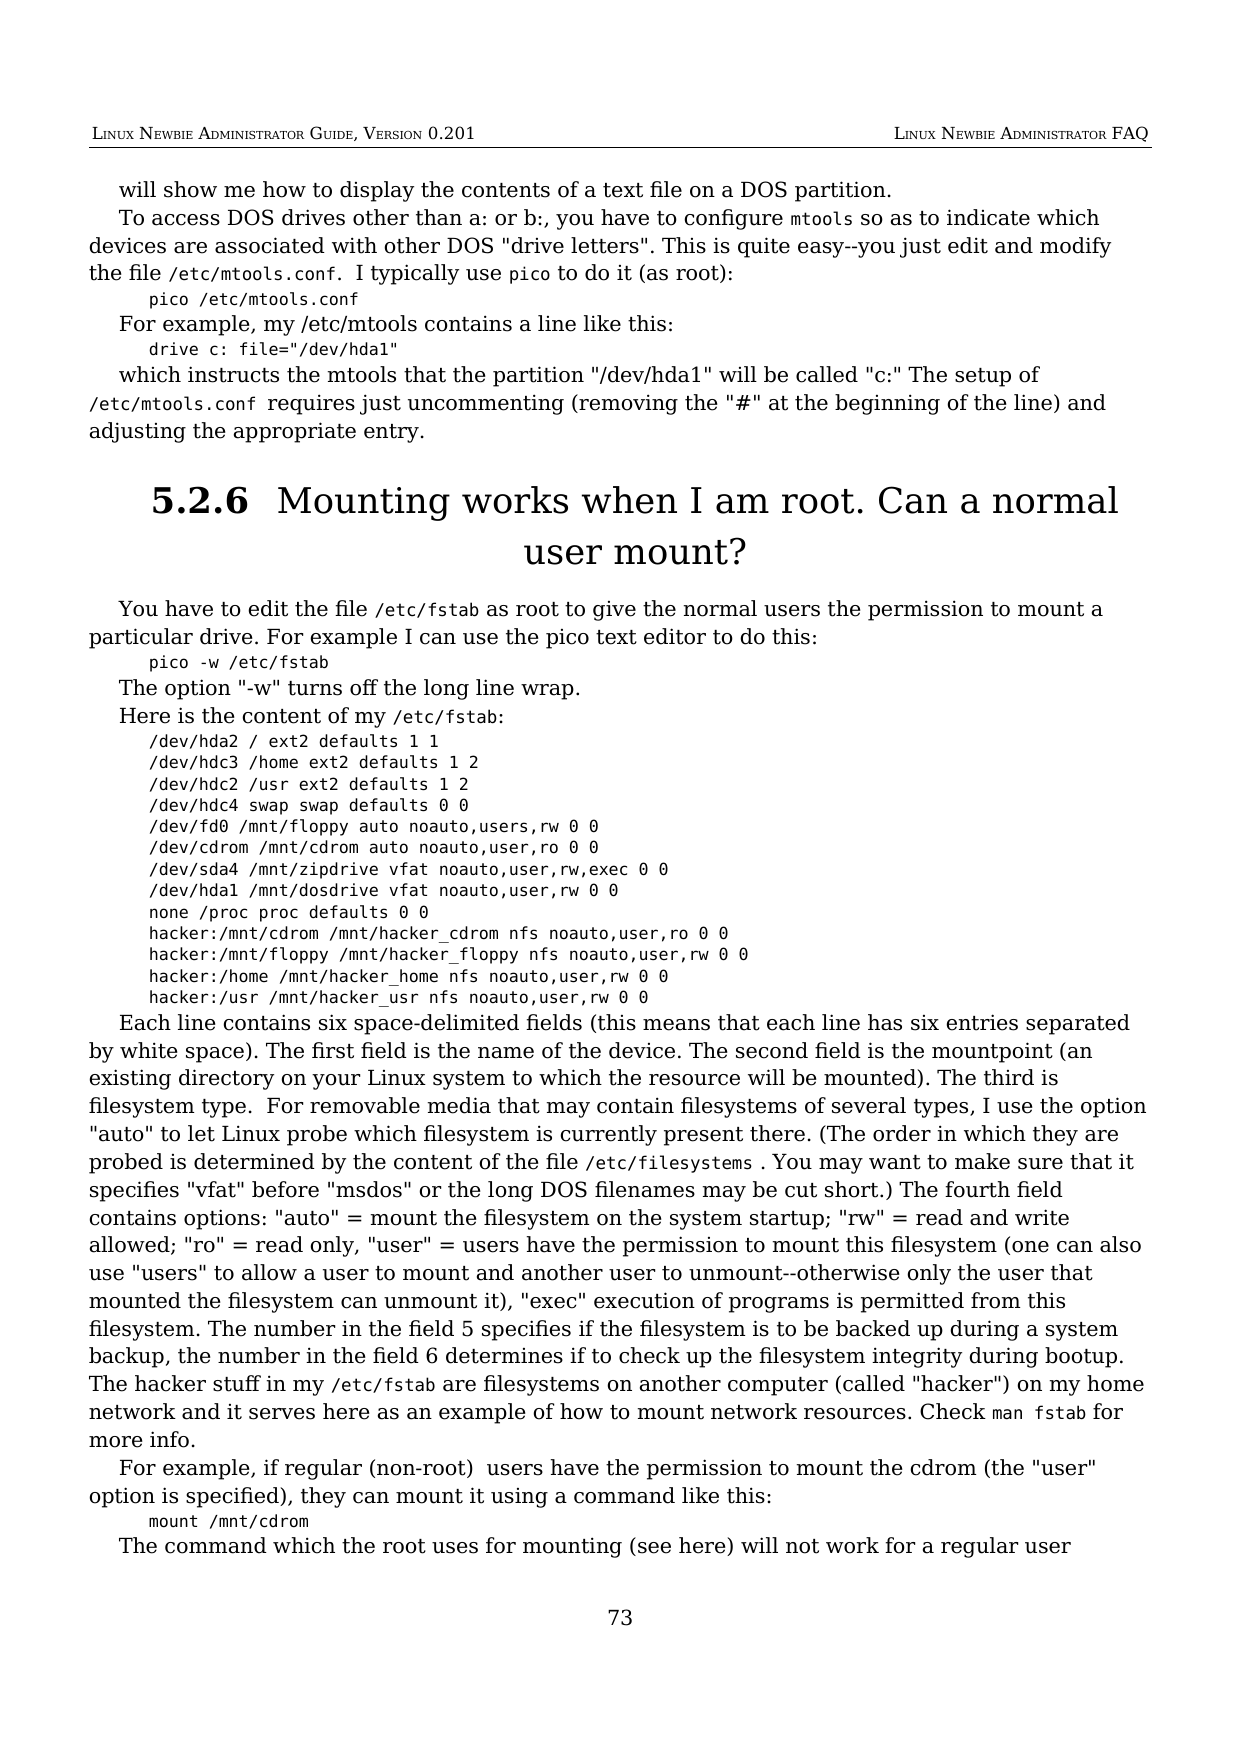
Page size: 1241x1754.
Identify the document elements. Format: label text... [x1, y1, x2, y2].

text hacker:/home /mnt/hacker_home nfs noauto,user,rw 0 0 [148, 967, 1152, 986]
text drive c: file="/dev/hda1" [148, 340, 1152, 360]
text Each line contains six space-delimited fields (this means that each line has six entries separated by white space). The first field is the name of the device. The second field is the mountpoint (an existing directory on your Linux system to which the resource will be mounted). The third is filesystem type. For removable media that may contain filesystems of several types, I use the option "auto" to let Linux probe which filesystem is currently present there. (The order in which they are probed is determined by the content of the file /etc/filesystems . You may want to make sure that it specifies "vfat" before "msdos" or the long DOS filenames may be cut short.) The fourth field contains options: "auto" = mount the filesystem on the system startup; "rw" = read and write allowed; "ro" = read only, "user" = users have the permission to mount this filesystem (one can also use "users" to allow a user to mount and another user to unmount--otherwise only the user that mounted the filesystem can unmount it), "exec" execution of programs is permitted from this filesystem. The number in the field 5 specifies if the filesystem is to be backed up during a system backup, the number in the field 6 determines if to check up the filesystem integrity during bootup. The hacker stuff in my /etc/fstab are filesystems on another computer (called "hacker") on my home network and it serves here as an example of how to mount network resources. Check man fstab for more info. [88, 1011, 1152, 1452]
text /dev/hdc2 /usr ext2 defaults 1 2 [148, 774, 1152, 794]
text mount /mnt/cdrom [148, 1512, 1152, 1531]
text /dev/hdc4 swap swap defaults 0 0 [148, 796, 1152, 815]
text hacker:/mnt/cdrom /mnt/hacker_cdrom nfs noauto,user,ro 0 0 [148, 924, 1152, 943]
text Here is the content of my /etc/fstab: [88, 704, 1152, 728]
text For example, if regular (non-root) users have the permission to mount the cdrom (the "user" option is specified), they can mount it using a command like this: [88, 1456, 1152, 1508]
text /dev/hda2 / ext2 defaults 1 1 [148, 732, 1152, 751]
text /dev/fd0 /mnt/floppy auto noauto,users,rw 0 0 [148, 817, 1152, 837]
text pico /etc/mtools.conf [148, 289, 1152, 309]
text which instructs the mtools that the partition "/dev/hda1" will be called "c:" The setup of /etc/mtools.conf requires just uncommenting (removing the "#" at the beginning of the line) and adjusting the appropriate entry. [88, 363, 1152, 443]
text You have to edit the file /etc/fstab as root to give the normal users the permission to mount a particular drive. For example I can use the pico text editor to do this: [88, 597, 1152, 649]
subtitle Mounting works when I am root. Can a normal user mount? [88, 480, 1152, 573]
text hacker:/mnt/floppy /mnt/hacker_floppy nfs noauto,user,rw 0 0 [148, 945, 1152, 965]
text /dev/sda4 /mnt/zipdrive vfat noauto,user,rw,exec 0 0 [148, 860, 1152, 879]
text /dev/hdc3 /home ext2 defaults 1 2 [148, 753, 1152, 772]
text /dev/hda1 /mnt/dosdrive vfat noauto,user,rw 0 0 [148, 881, 1152, 901]
text The option "-w" turns off the long line wrap. [88, 676, 1152, 700]
text none /proc proc defaults 0 0 [148, 902, 1152, 922]
text To access DOS drives other than a: or b:, you have to configure mtools so as to indicate which devices are associated with other DOS "drive letters". This is quite easy--you just edit and modify the file /etc/mtools.conf. I typically use pico to do it (as root): [88, 206, 1152, 286]
text pico -w /etc/fstab [148, 653, 1152, 672]
text /dev/cdrom /mnt/cdrom auto noauto,user,ro 0 0 [148, 838, 1152, 858]
text The command which the root uses for mounting (see here) will not work for a regular user [88, 1534, 1152, 1559]
text For example, my /etc/mtools contains a line like this: [88, 312, 1152, 337]
text will show me how to display the contents of a text file on a DOS partition. [88, 178, 1152, 202]
text hacker:/usr /mnt/hacker_usr nfs noauto,user,rw 0 0 [148, 988, 1152, 1007]
